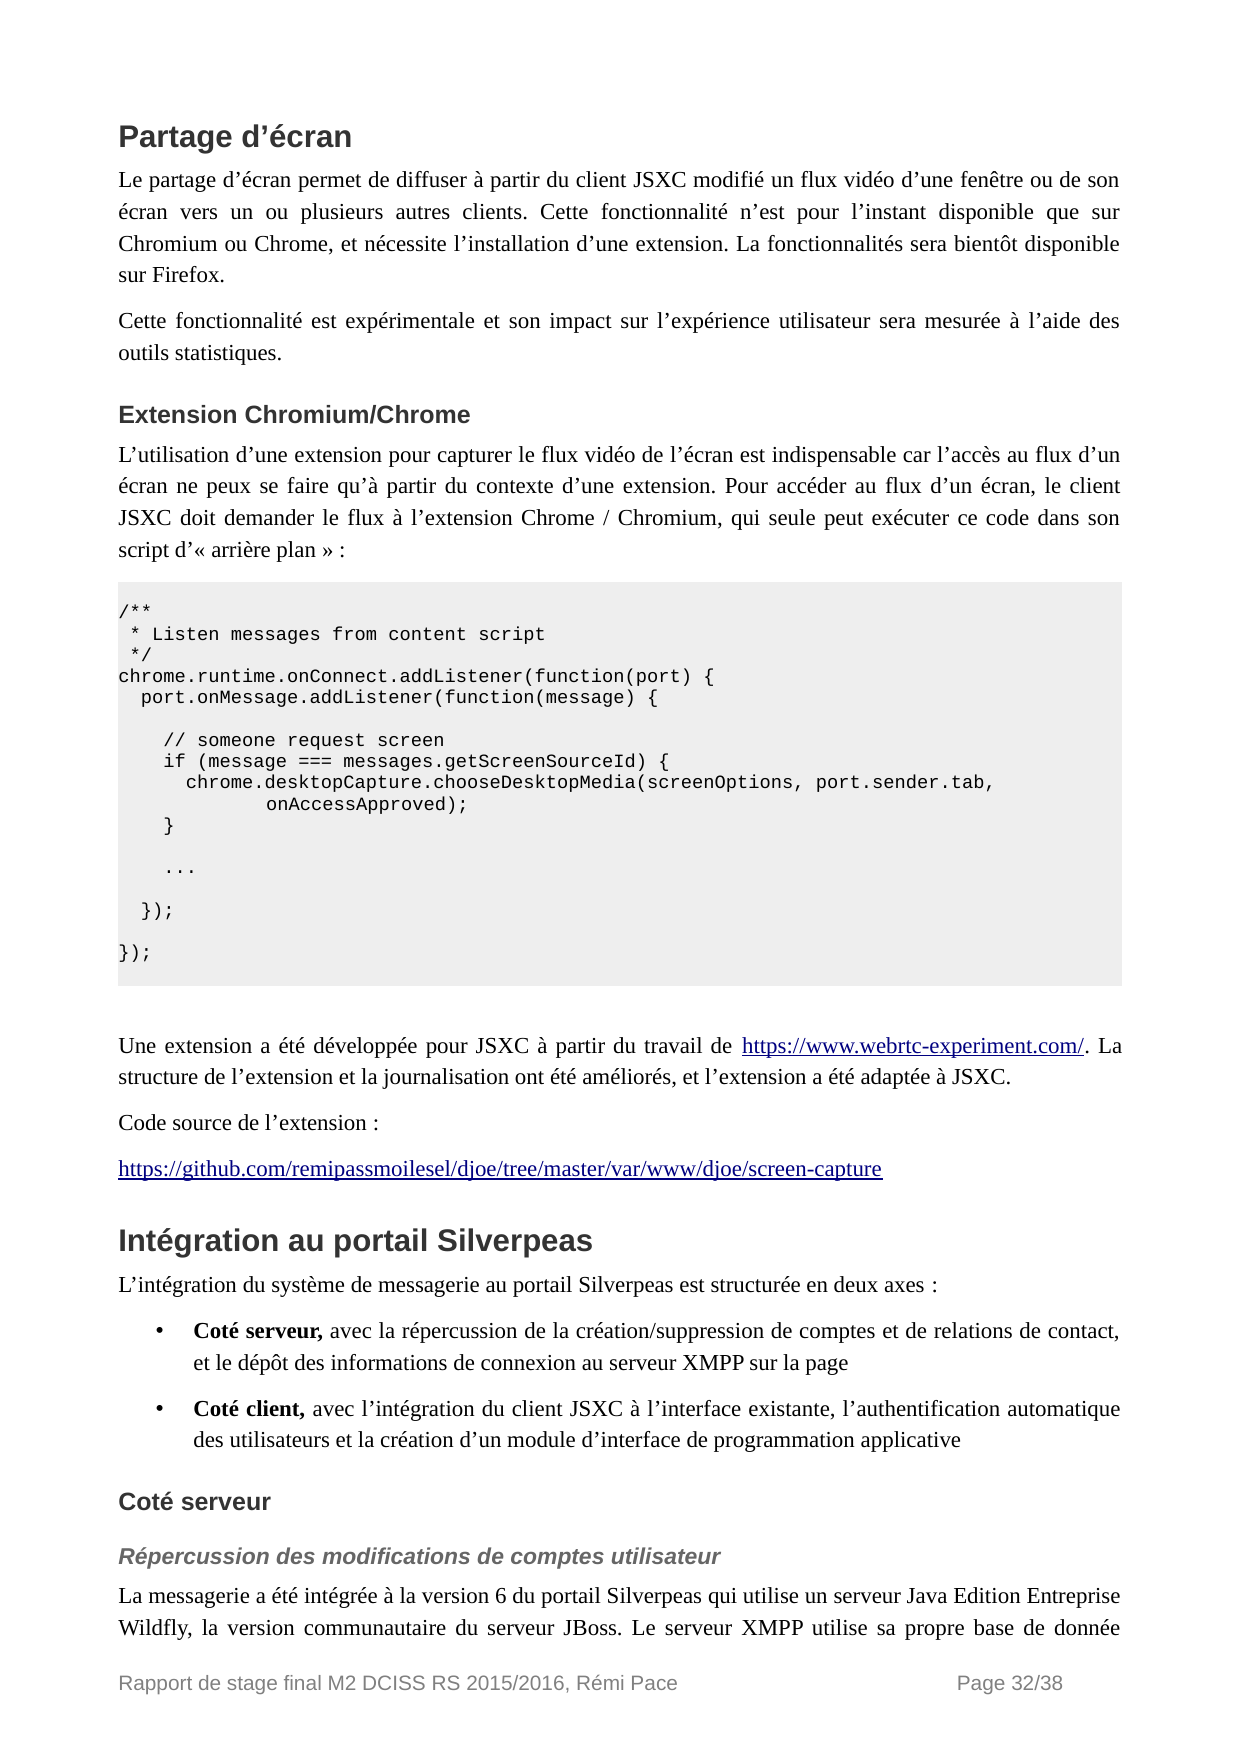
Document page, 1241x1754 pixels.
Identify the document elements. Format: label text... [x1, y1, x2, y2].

list Coté client, avec l’intégration du client JSXC à l’interface existante, l’authentification automatique des utilisateurs et la création d’un module d’interface de programmation applicative [156, 1395, 1122, 1453]
text /** [118, 603, 1122, 624]
text chrome.desktopCapture.chooseDesktopMedia(screenOptions, port.sender.tab, onAccessApproved); [118, 773, 1122, 816]
text } [118, 816, 1122, 837]
text L’utilisation d’une extension pour capturer le flux vidéo de l’écran est indispensable car l’accès au flux d’un écran ne peux se faire qu’à partir du contexte d’une extension. Pour accéder au flux d’un écran, le client JSXC doit demander le flux à l’extension Chrome / Chromium, qui seule peut exécuter ce code dans son script d’« arrière plan » : [118, 441, 1122, 562]
text * Listen messages from content script [118, 624, 1122, 646]
text Une extension a été développée pour JSXC à partir du travail de https://www.webrtc-experiment.com/. La structure de l’extension et la journalisation ont été améliorés, et l’extension a été adaptée à JSXC. [118, 1032, 1122, 1089]
subtitle Coté serveur [118, 1487, 1122, 1516]
subtitle Intégration au portail Silverpeas [118, 1222, 1122, 1258]
text La messagerie a été intégrée à la version 6 du portail Silverpeas qui utilise un serveur Java Edition Entreprise Wildfly, la version communautaire du serveur JBoss. Le serveur XMPP utilise sa propre base de donnée [118, 1582, 1122, 1640]
text chrome.runtime.onConnect.addListener(function(port) { [118, 667, 1122, 688]
subtitle Partage d’écran [118, 118, 1122, 154]
text https://github.com/remipassmoilesel/djoe/tree/master/var/www/djoe/screen-capture [118, 1156, 1122, 1182]
text }); [118, 943, 1122, 964]
list Coté serveur, avec la répercussion de la création/suppression de comptes et de relations de contact, et le dépôt des informations de connexion au serveur XMPP sur la page [156, 1317, 1122, 1375]
text }); [118, 901, 1122, 922]
text Code source de l’extension : [118, 1109, 1122, 1136]
text if (message === messages.getScreenSourceId) { [118, 752, 1122, 773]
text */ [118, 646, 1122, 667]
text Le partage d’écran permet de diffuser à partir du client JSXC modifié un flux vidéo d’une fenêtre ou de son écran vers un ou plusieurs autres clients. Cette fonctionnalité n’est pour l’instant disponible que sur Chromium ou Chrome, et nécessite l’installation d’une extension. La fonctionnalités sera bientôt disponible sur Firefox. [118, 167, 1122, 288]
text // someone request screen [118, 731, 1122, 752]
subtitle Répercussion des modifications de comptes utilisateur [118, 1543, 1122, 1569]
text ... [118, 858, 1122, 879]
text L’intégration du système de messagerie au portail Silverpeas est structurée en deux axes : [118, 1271, 1122, 1297]
subtitle Extension Chromium/Chrome [118, 400, 1122, 428]
text Cette fonctionnalité est expérimentale et son impact sur l’expérience utilisateur sera mesurée à l’aide des outils statistiques. [118, 307, 1122, 365]
text port.onMessage.addListener(function(message) { [118, 688, 1122, 709]
